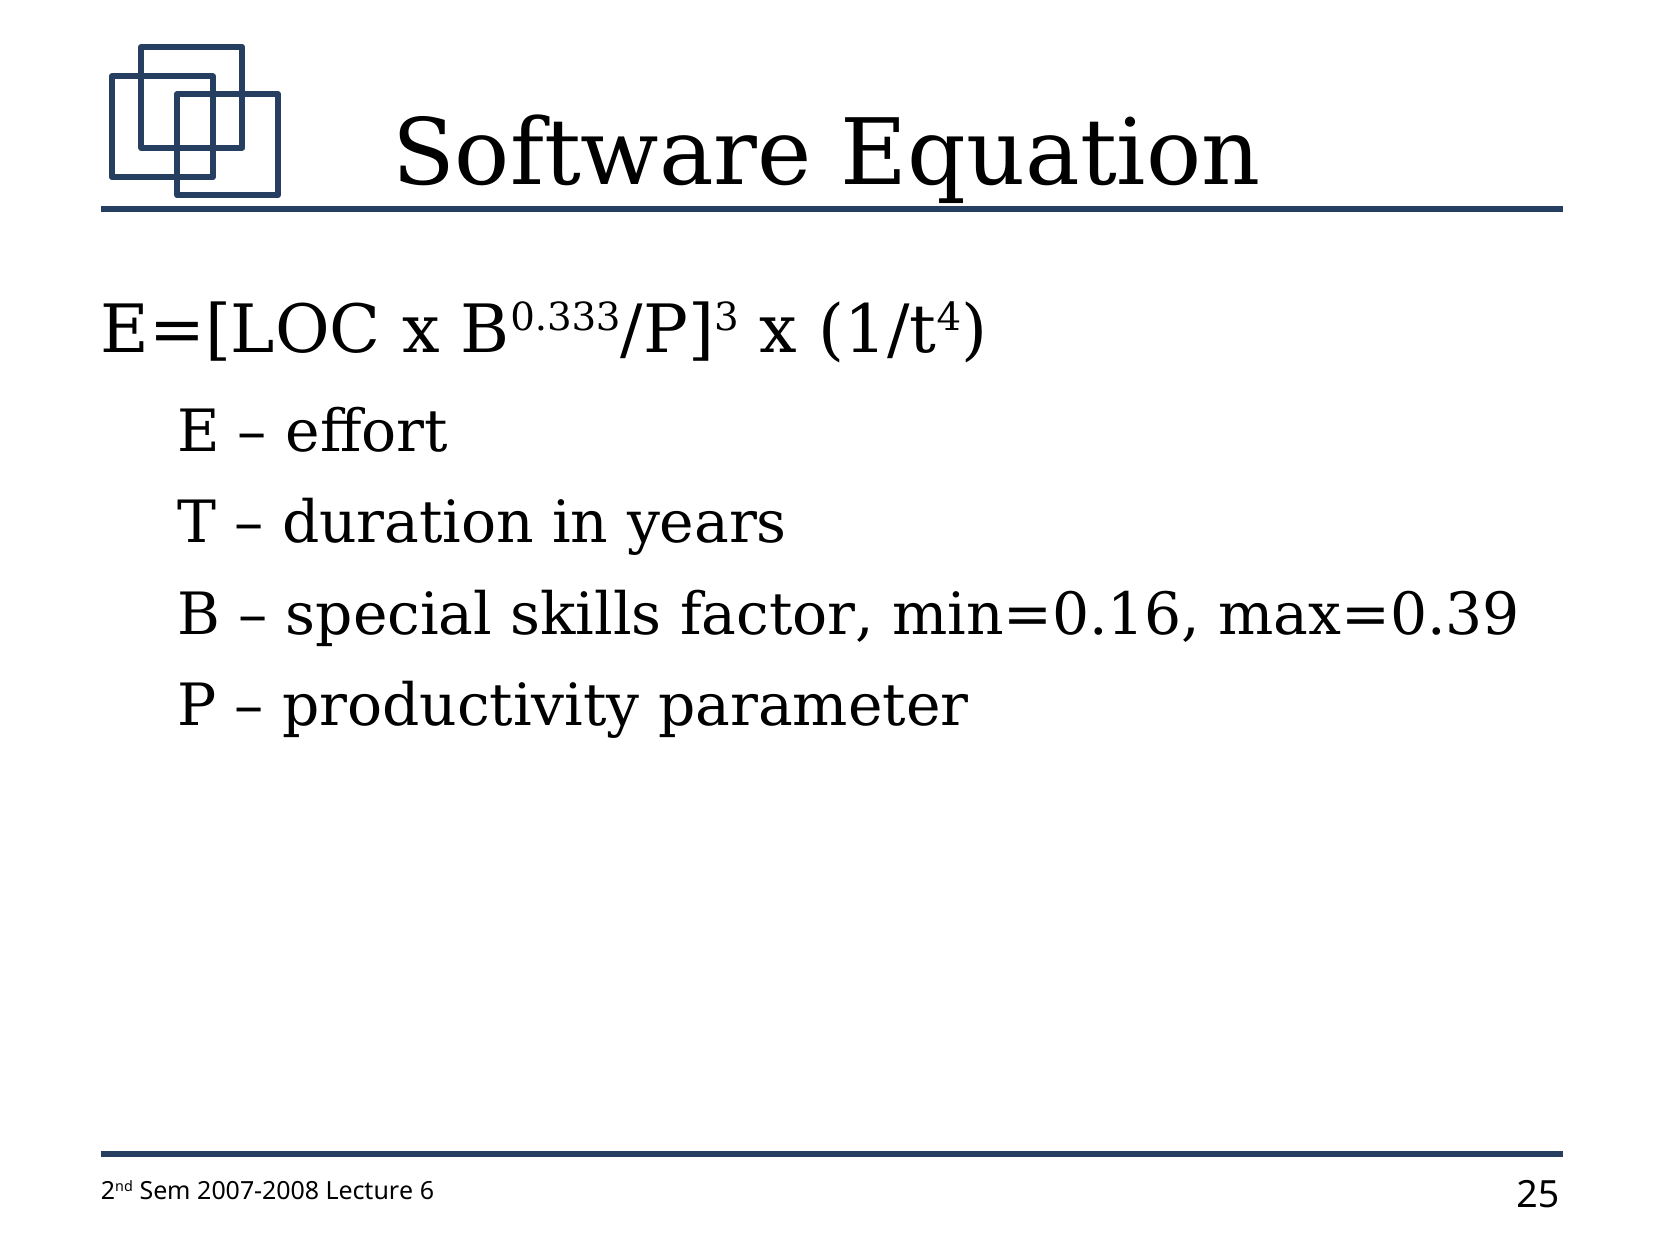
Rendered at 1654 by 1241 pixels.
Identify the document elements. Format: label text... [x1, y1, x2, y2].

list E=[LOC x B0.333/P]3 x (1/t4) E – effort T – duration in years B – special skills factor, min=0.16, max=0.39 P – productivity parameter [82, 290, 1571, 1109]
title Software Equation [82, 49, 1571, 257]
